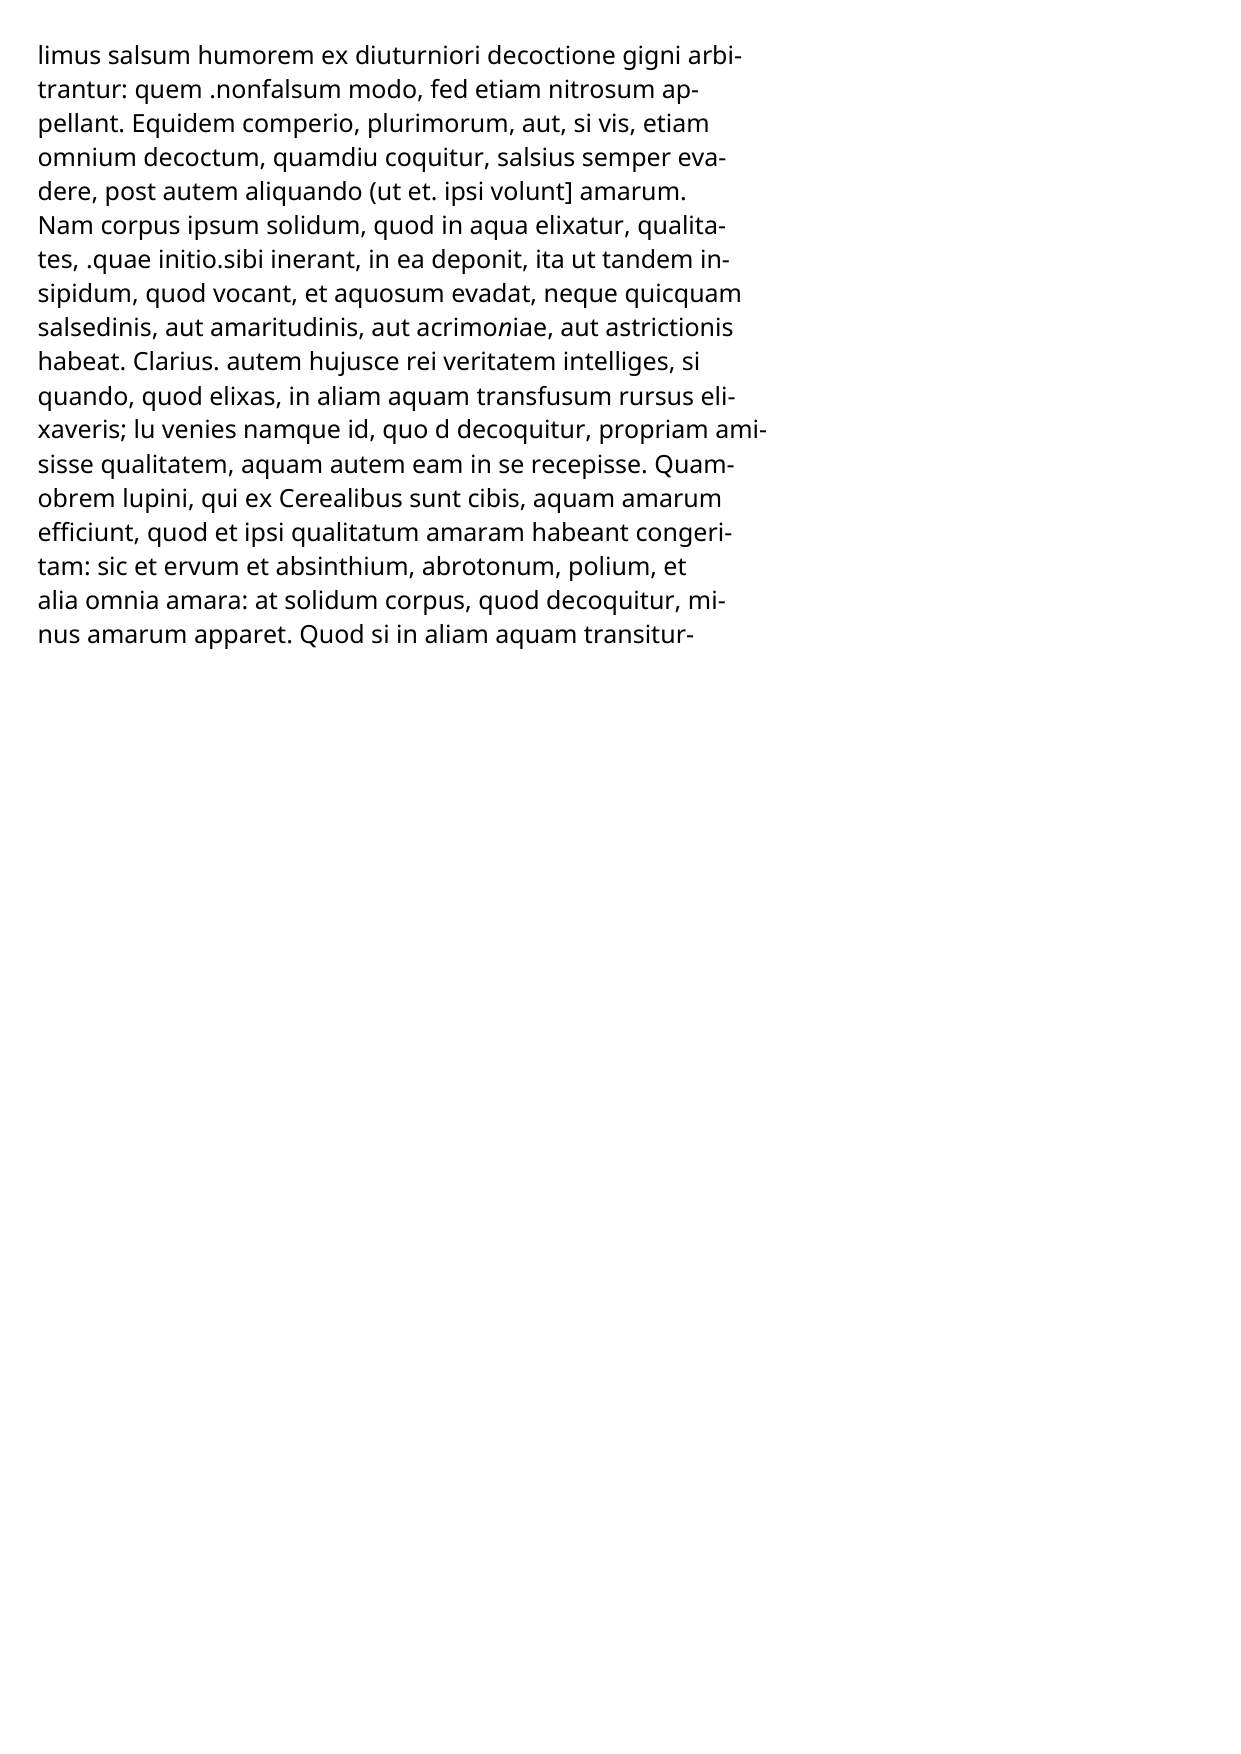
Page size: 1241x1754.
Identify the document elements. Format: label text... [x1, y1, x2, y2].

text limus salsum humorem ex diuturniori decoctione gigni arbi- trantur: quem .nonfalsum modo, fed etiam nitrosum ap- pellant. Equidem comperio, plurimorum, aut, si vis, etiam omnium decoctum, quamdiu coquitur, salsius semper eva- dere, post autem aliquando (ut et. ipsi volunt] amarum. Nam corpus ipsum solidum, quod in aqua elixatur, qualita- tes, .quae initio.sibi inerant, in ea deponit, ita ut tandem in- sipidum, quod vocant, et aquosum evadat, neque quicquam salsedinis, aut amaritudinis, aut acrimoniae, aut astrictionis habeat. Clarius. autem hujusce rei veritatem intelliges, si quando, quod elixas, in aliam aquam transfusum rursus eli- xaveris; lu venies namque id, quo d decoquitur, propriam ami- sisse qualitatem, aquam autem eam in se recepisse. Quam- obrem lupini, qui ex Cerealibus sunt cibis, aquam amarum efficiunt, quod et ipsi qualitatum amaram habeant congeri- tam: sic et ervum et absinthium, abrotonum, polium, et alia omnia amara: at solidum corpus, quod decoquitur, mi- nus amarum apparet. Quod si in aliam aquam transitur- [37, 37, 1203, 651]
